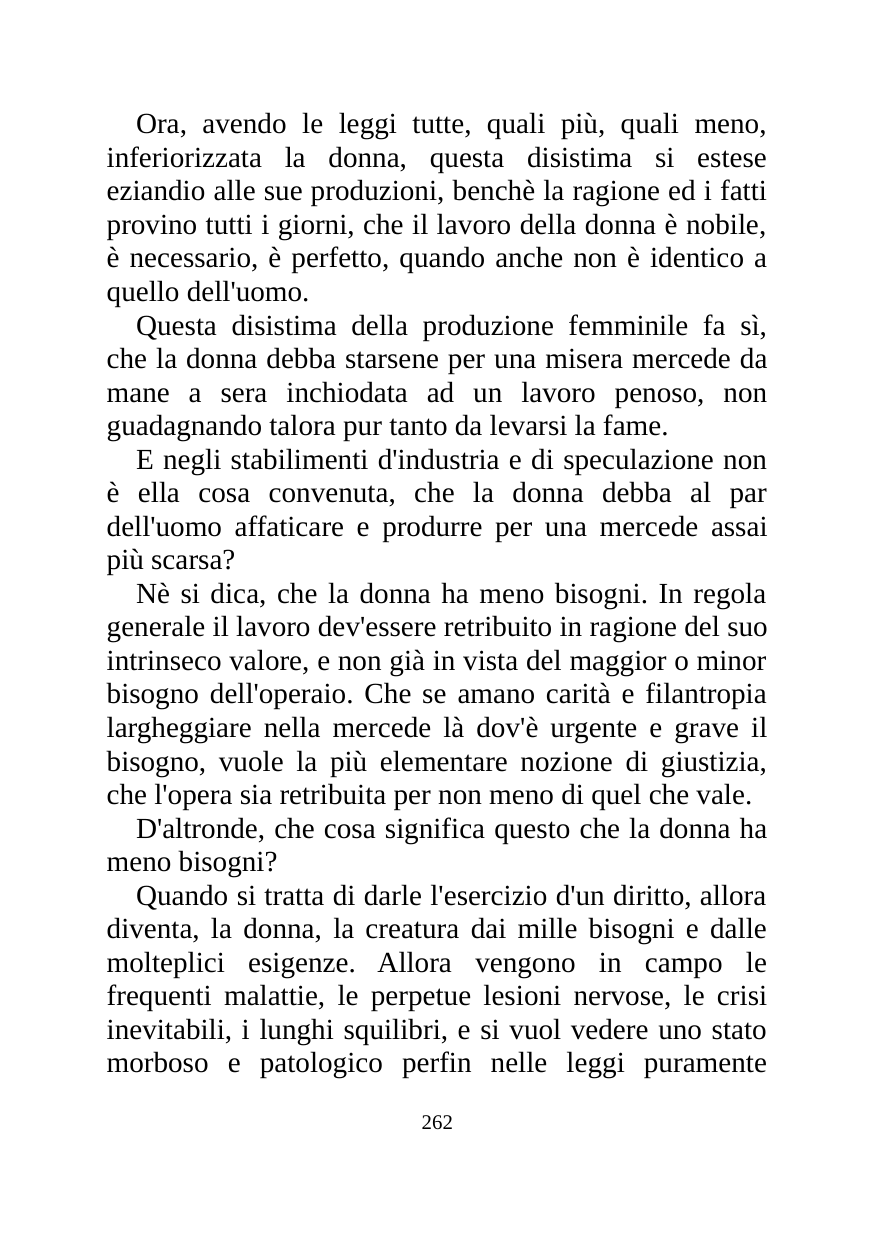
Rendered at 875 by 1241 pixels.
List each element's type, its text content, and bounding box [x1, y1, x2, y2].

text Nè si dica, che la donna ha meno bisogni. In regola generale il lavoro dev'essere retribuito in ragione del suo intrinseco valore, e non già in vista del maggior o minor bisogno dell'operaio. Che se amano carità e filantropia largheggiare nella mercede là dov'è urgente e grave il bisogno, vuole la più elementare nozione di giustizia, che l'opera sia retribuita per non meno di quel che vale. [106, 576, 768, 811]
text Questa disistima della produzione femminile fa sì, che la donna debba starsene per una misera mercede da mane a sera inchiodata ad un lavoro penoso, non guadagnando talora pur tanto da levarsi la fame. [106, 308, 768, 442]
text D'altronde, che cosa significa questo che la donna ha meno bisogni? [106, 811, 768, 878]
text E negli stabilimenti d'industria e di speculazione non è ella cosa convenuta, che la donna debba al par dell'uomo affaticare e produrre per una mercede assai più scarsa? [106, 442, 768, 576]
text Quando si tratta di darle l'esercizio d'un diritto, allora diventa, la donna, la creatura dai mille bisogni e dalle molteplici esigenze. Allora vengono in campo le frequenti malattie, le perpetue lesioni nervose, le crisi inevitabili, i lunghi squilibri, e si vuol vedere uno stato morboso e patologico perfin nelle leggi puramente [106, 878, 768, 1079]
text Ora, avendo le leggi tutte, quali più, quali meno, inferiorizzata la donna, questa disistima si estese eziandio alle sue produzioni, benchè la ragione ed i fatti provino tutti i giorni, che il lavoro della donna è nobile, è necessario, è perfetto, quando anche non è identico a quello dell'uomo. [106, 106, 768, 308]
